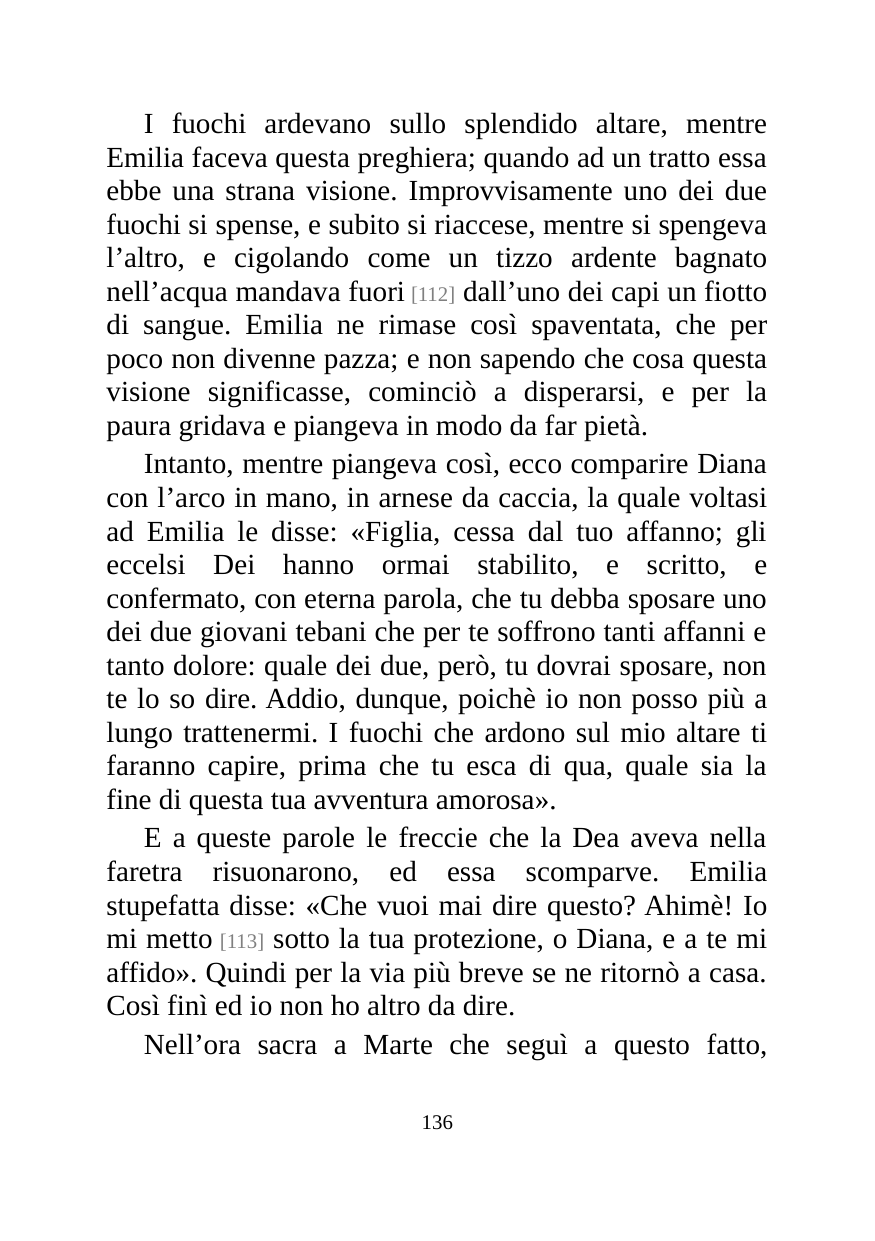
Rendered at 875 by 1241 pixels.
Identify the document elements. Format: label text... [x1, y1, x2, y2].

text I fuochi ardevano sullo splendido altare, mentre Emilia faceva questa preghiera; quando ad un tratto essa ebbe una strana visione. Improvvisamente uno dei due fuochi si spense, e subito si riaccese, mentre si spengeva l’altro, e cigolando come un tizzo ardente bagnato nell’acqua mandava fuori [112] dall’uno dei capi un fiotto di sangue. Emilia ne rimase così spaventata, che per poco non divenne pazza; e non sapendo che cosa questa visione significasse, cominciò a disperarsi, e per la paura gridava e piangeva in modo da far pietà. [106, 106, 768, 442]
text Intanto, mentre piangeva così, ecco comparire Diana con l’arco in mano, in arnese da caccia, la quale voltasi ad Emilia le disse: «Figlia, cessa dal tuo affanno; gli eccelsi Dei hanno ormai stabilito, e scritto, e confermato, con eterna parola, che tu debba sposare uno dei due giovani tebani che per te soffrono tanti affanni e tanto dolore: quale dei due, però, tu dovrai sposare, non te lo so dire. Addio, dunque, poichè io non posso più a lungo trattenermi. I fuochi che ardono sul mio altare ti faranno capire, prima che tu esca di qua, quale sia la fine di questa tua avventura amorosa». [106, 447, 768, 816]
text E a queste parole le freccie che la Dea aveva nella faretra risuonarono, ed essa scomparve. Emilia stupefatta disse: «Che vuoi mai dire questo? Ahimè! Io mi metto [113] sotto la tua protezione, o Diana, e a te mi affido». Quindi per la via più breve se ne ritornò a casa. Così finì ed io non ho altro da dire. [106, 821, 768, 1022]
text Nell’ora sacra a Marte che seguì a questo fatto, [106, 1027, 768, 1060]
